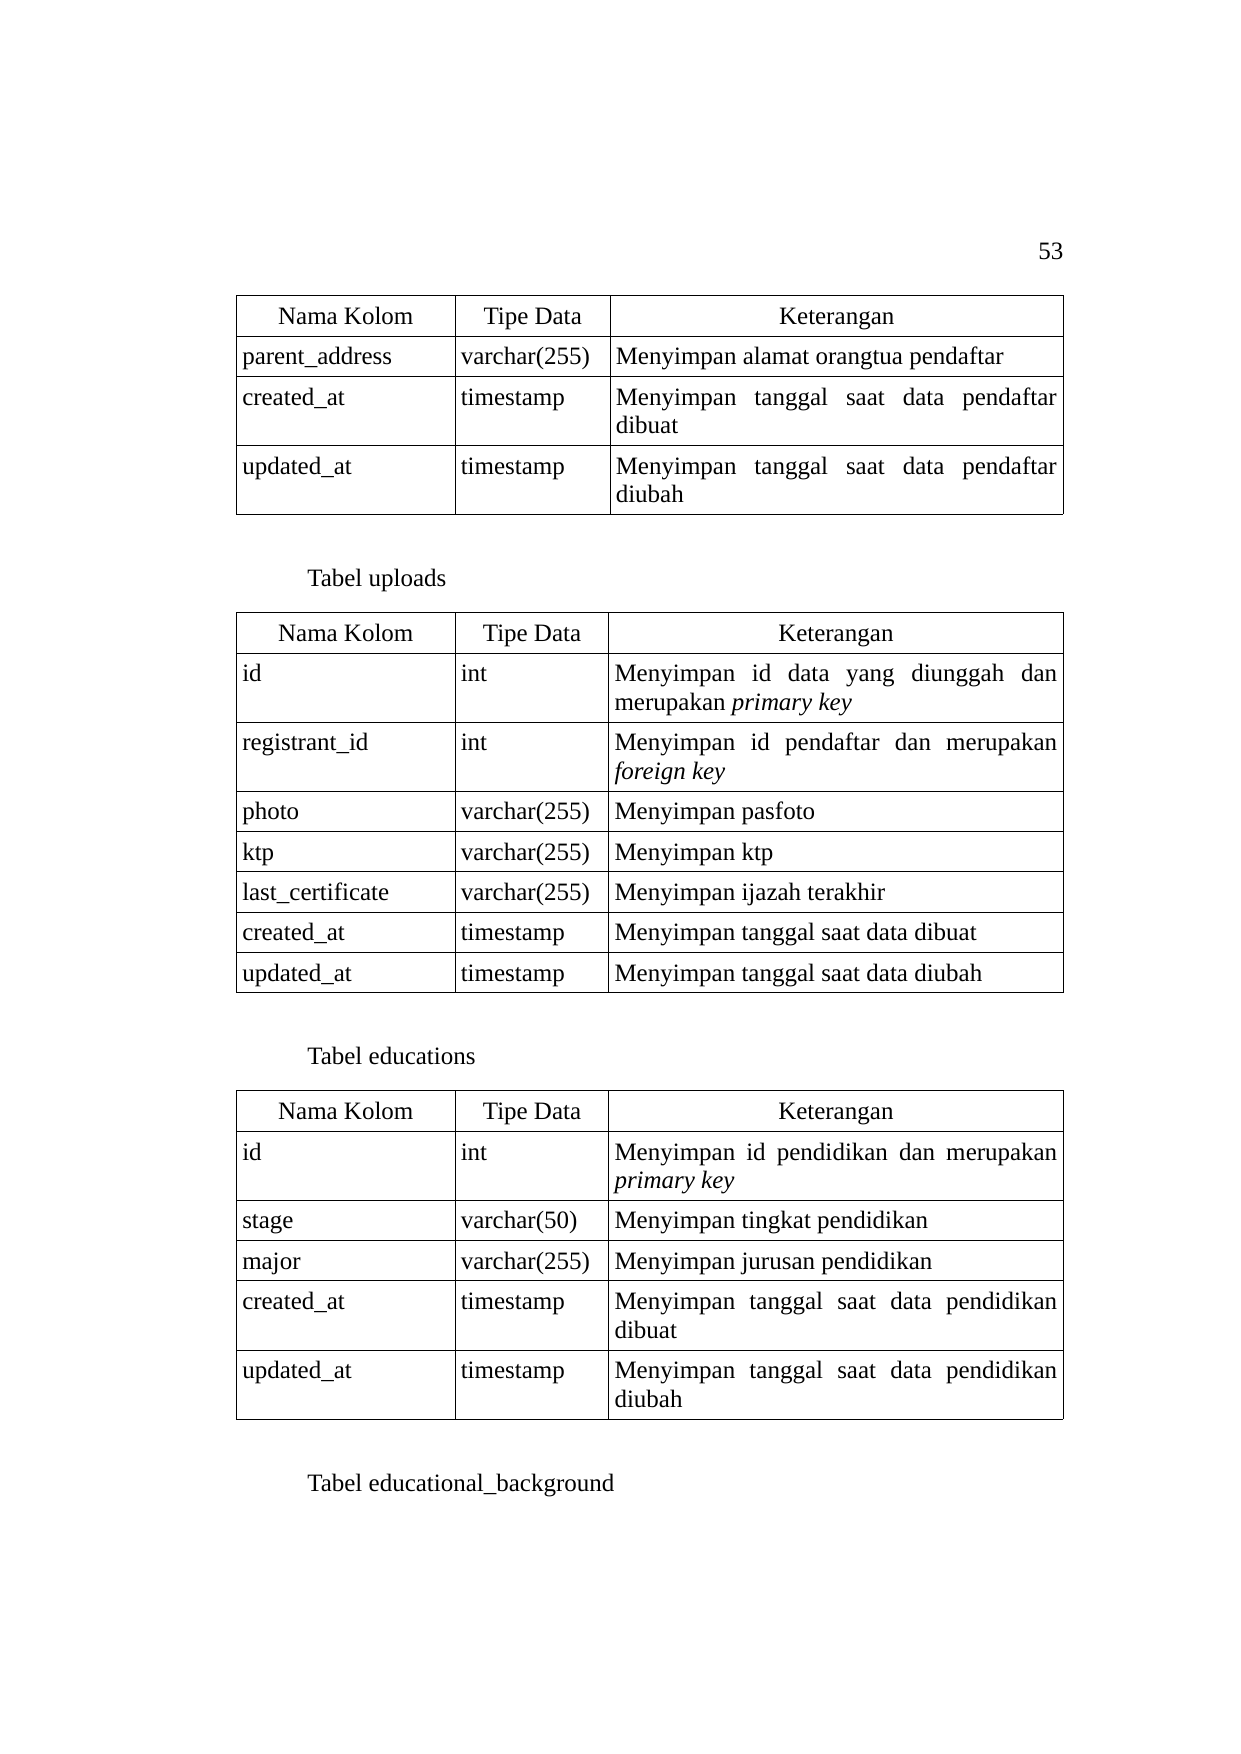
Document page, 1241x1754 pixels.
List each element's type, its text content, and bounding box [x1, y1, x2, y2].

table_cell Menyimpan id pendidikan dan merupakan primary key [609, 1132, 1063, 1200]
table_cell varchar(255) [456, 792, 608, 831]
table_cell timestamp [456, 953, 608, 992]
table_cell timestamp [456, 446, 610, 514]
table_header Nama Kolom [237, 296, 455, 336]
table_cell Menyimpan ijazah terakhir [609, 872, 1063, 912]
table_cell Menyimpan tanggal saat data pendaftar dibuat [611, 377, 1063, 445]
table_header Tipe Data [456, 613, 608, 652]
table_cell created_at [237, 913, 455, 952]
table_cell Menyimpan pasfoto [609, 792, 1063, 831]
table_cell Menyimpan tanggal saat data pendidikan dibuat [609, 1281, 1063, 1349]
table_cell Menyimpan jurusan pendidikan [609, 1241, 1063, 1280]
table_cell Menyimpan tanggal saat data pendidikan diubah [609, 1351, 1063, 1418]
table_cell updated_at [237, 446, 455, 514]
text Tabel educational_background [236, 1468, 1063, 1496]
table_cell ktp [237, 832, 455, 871]
table_cell major [237, 1241, 455, 1280]
table_cell Menyimpan alamat orangtua pendaftar [611, 337, 1063, 376]
table_cell timestamp [456, 1351, 608, 1418]
table_header Tipe Data [456, 1091, 608, 1131]
table_cell registrant_id [237, 723, 455, 791]
text Tabel uploads [236, 563, 1063, 592]
table_cell parent_address [237, 337, 455, 376]
table_cell timestamp [456, 377, 610, 445]
table_cell varchar(255) [456, 337, 610, 376]
table_header Nama Kolom [237, 613, 455, 652]
table_cell timestamp [456, 1281, 608, 1349]
table_cell Menyimpan tingkat pendidikan [609, 1201, 1063, 1240]
table_cell Menyimpan tanggal saat data pendaftar diubah [611, 446, 1063, 514]
table_cell int [456, 1132, 608, 1200]
table_header Nama Kolom [237, 1091, 455, 1131]
table_cell stage [237, 1201, 455, 1240]
table_cell Menyimpan ktp [609, 832, 1063, 871]
table_header Keterangan [611, 296, 1063, 336]
table_cell varchar(50) [456, 1201, 608, 1240]
table_cell varchar(255) [456, 872, 608, 912]
table_cell Menyimpan tanggal saat data diubah [609, 953, 1063, 992]
table_cell Menyimpan tanggal saat data dibuat [609, 913, 1063, 952]
table_cell id [237, 654, 455, 722]
table_cell int [456, 654, 608, 722]
table_cell varchar(255) [456, 832, 608, 871]
table_cell last_certificate [237, 872, 455, 912]
table_cell Menyimpan id data yang diunggah dan merupakan primary key [609, 654, 1063, 722]
table_cell created_at [237, 377, 455, 445]
table_cell photo [237, 792, 455, 831]
table_cell updated_at [237, 1351, 455, 1418]
table_cell int [456, 723, 608, 791]
table_cell Menyimpan id pendaftar dan merupakan foreign key [609, 723, 1063, 791]
table_cell updated_at [237, 953, 455, 992]
table_cell varchar(255) [456, 1241, 608, 1280]
table_header Keterangan [609, 1091, 1063, 1131]
text Tabel educations [236, 1041, 1063, 1070]
table_cell id [237, 1132, 455, 1200]
table_header Keterangan [609, 613, 1063, 652]
table_cell created_at [237, 1281, 455, 1349]
table_header Tipe Data [456, 296, 610, 336]
table_cell timestamp [456, 913, 608, 952]
